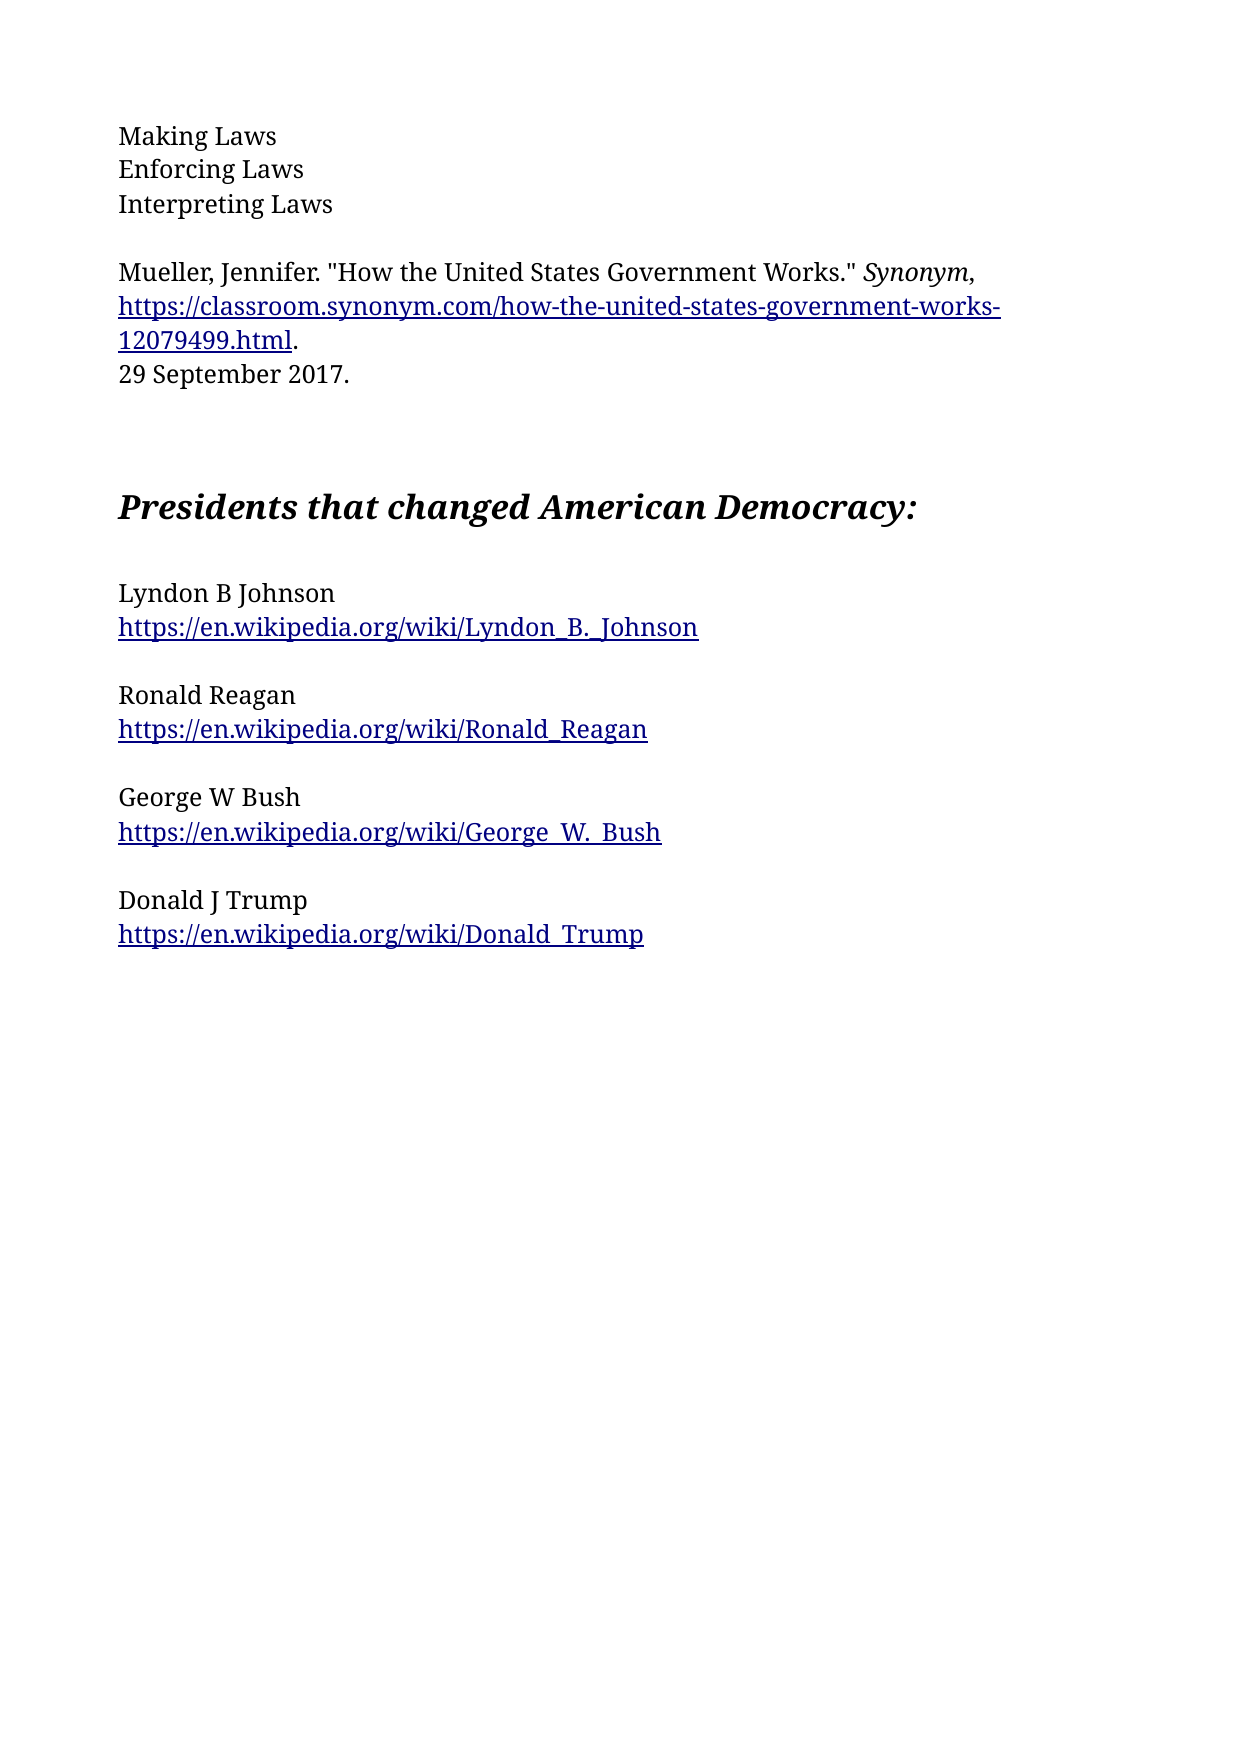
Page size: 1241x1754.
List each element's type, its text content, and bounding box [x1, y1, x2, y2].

text 29 September 2017. [118, 357, 1122, 391]
text https://en.wikipedia.org/wiki/Lyndon_B._Johnson [118, 610, 1122, 644]
text https://en.wikipedia.org/wiki/George_W._Bush [118, 814, 1122, 848]
text Making Laws [118, 118, 1122, 152]
text https://en.wikipedia.org/wiki/Donald_Trump [118, 916, 1122, 950]
text Lyndon B Johnson [118, 576, 1122, 610]
text Enforcing Laws [118, 152, 1122, 186]
text George W Bush [118, 780, 1122, 814]
text Donald J Trump [118, 882, 1122, 916]
text https://en.wikipedia.org/wiki/Ronald_Reagan [118, 712, 1122, 746]
text Ronald Reagan [118, 678, 1122, 712]
subtitle Presidents that changed American Democracy: [118, 484, 1122, 529]
text Mueller, Jennifer. "How the United States Government Works." Synonym, https://classroom.synonym.com/how-the-united-states-government-works-12079499.html. [118, 254, 1122, 357]
text Interpreting Laws [118, 186, 1122, 220]
